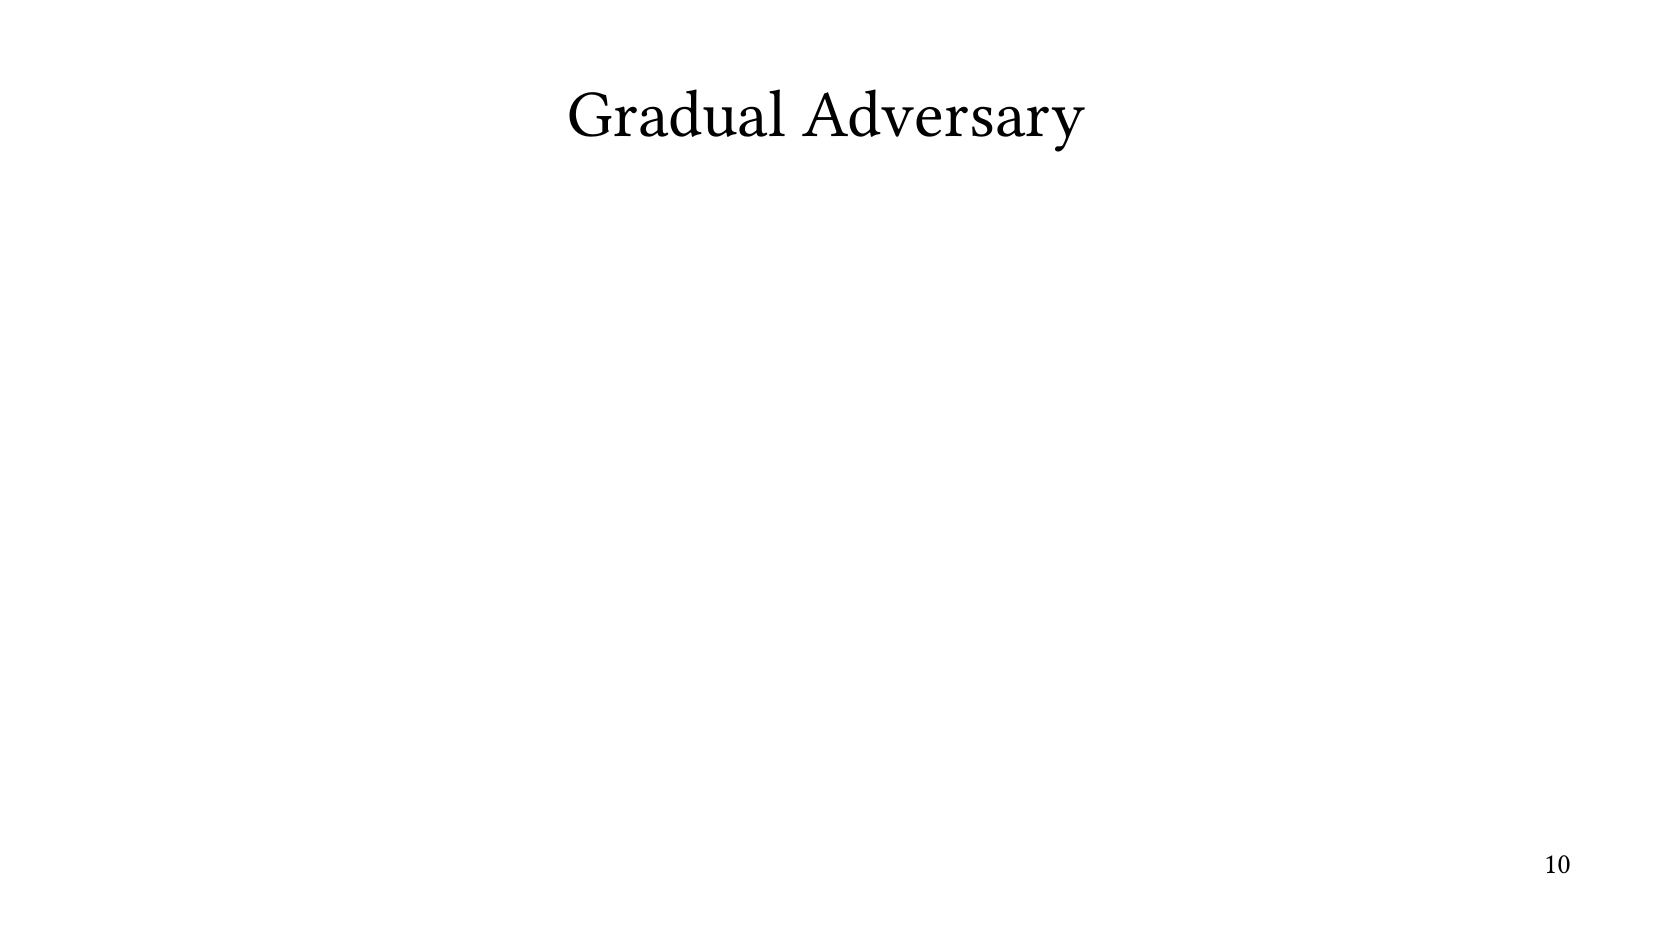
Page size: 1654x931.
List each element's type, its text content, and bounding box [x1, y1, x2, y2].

title Gradual Adversary [82, 37, 1571, 193]
